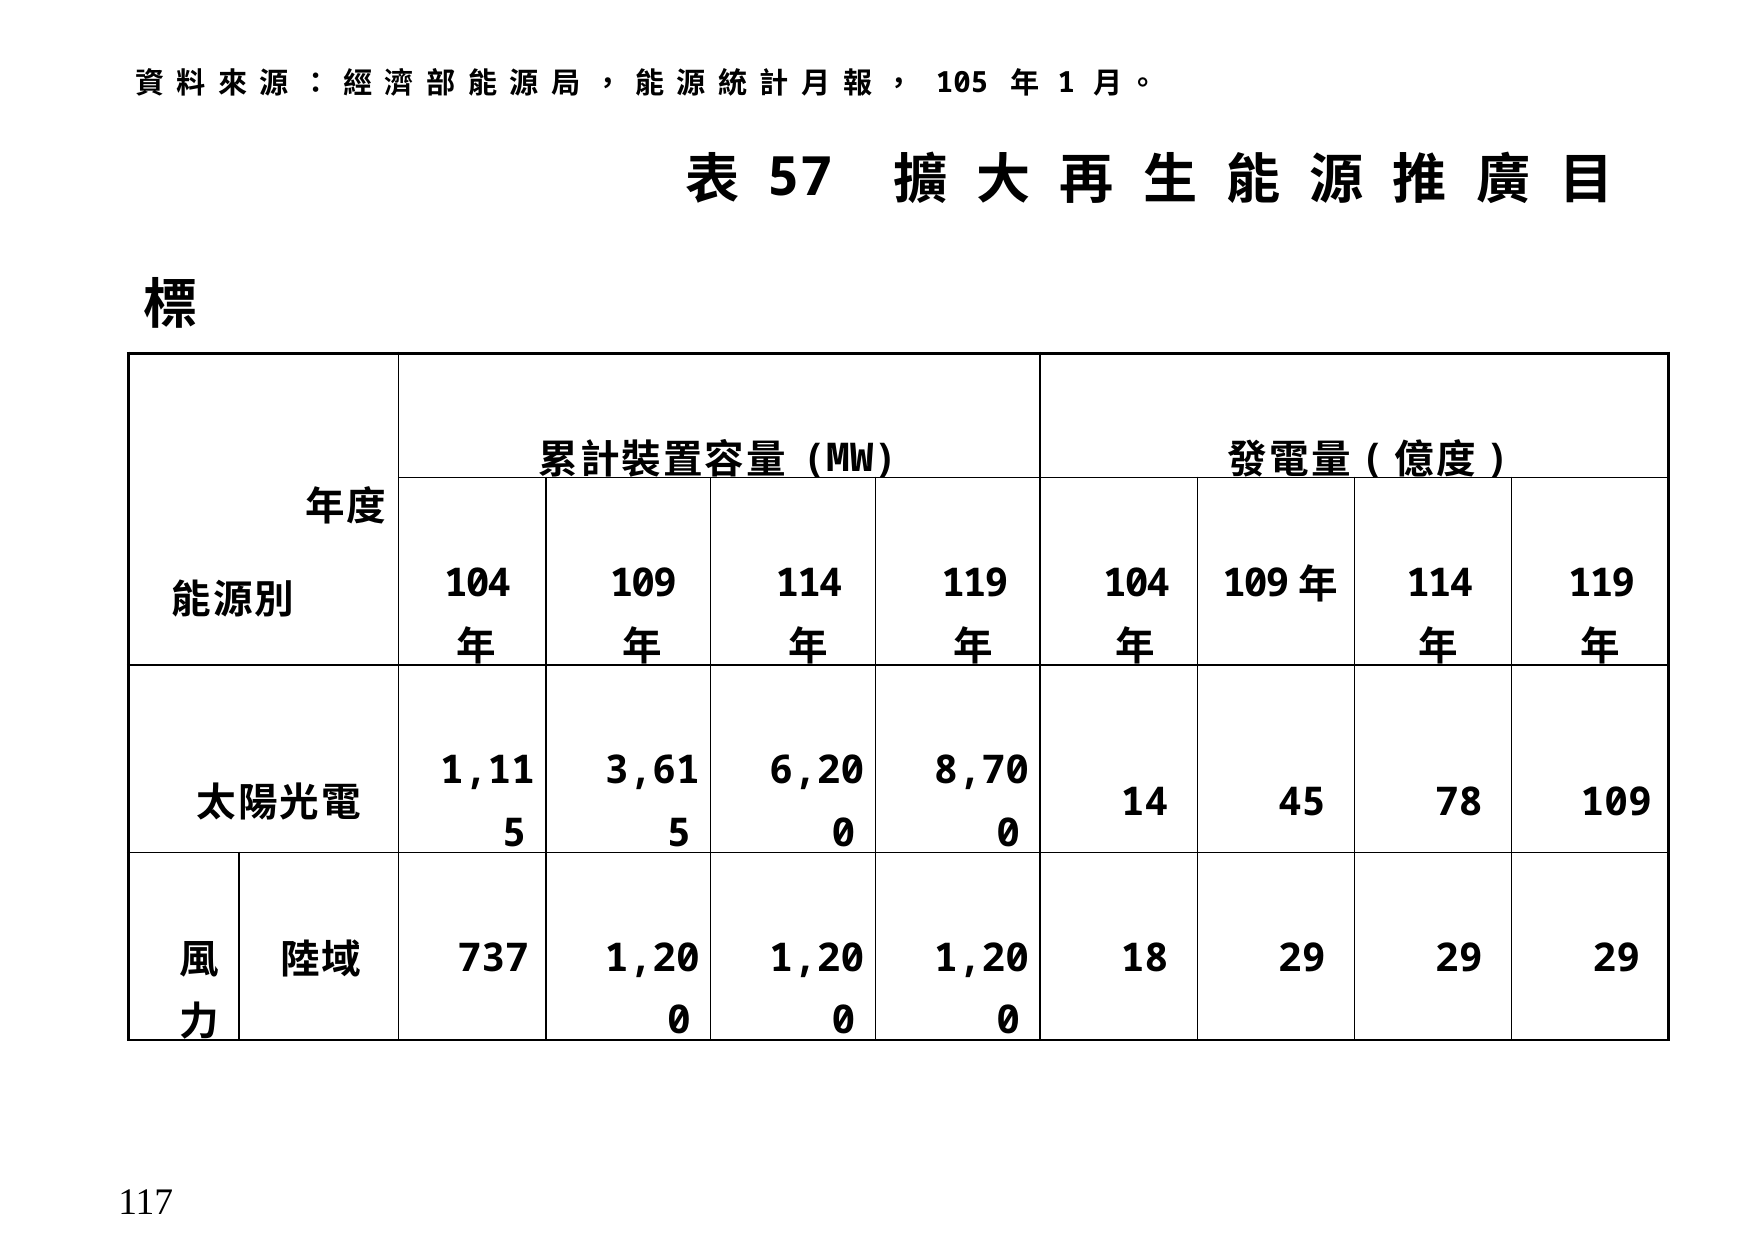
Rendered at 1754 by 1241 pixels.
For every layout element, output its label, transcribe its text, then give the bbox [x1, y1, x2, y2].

table_cell 104年 [399, 478, 545, 664]
table_cell 119年 [876, 478, 1039, 664]
table_cell 8,700 [876, 666, 1039, 852]
table_cell 29 [1512, 853, 1667, 1039]
table_cell 29 [1198, 853, 1354, 1039]
table_cell 114年 [1355, 478, 1511, 664]
table_cell 78 [1355, 666, 1511, 852]
table_cell 6,200 [711, 666, 875, 852]
table_cell 風力 [130, 853, 238, 1039]
table_cell 陸域 [240, 853, 398, 1039]
table_cell 1,200 [711, 853, 875, 1039]
table_cell 114年 [711, 478, 875, 664]
table_cell 1,200 [876, 853, 1039, 1039]
text 資料來源：經濟部能源局，能源統計月報，105年1月。 [99, 39, 1628, 102]
table_cell 109年 [547, 478, 710, 664]
table_cell 14 [1041, 666, 1197, 852]
table_cell 104年 [1041, 478, 1197, 664]
table_cell 109年 [1198, 478, 1354, 664]
table_cell 1,200 [547, 853, 710, 1039]
table_header 年度 能源別 [130, 355, 398, 664]
table_cell 119年 [1512, 478, 1667, 664]
table_cell 3,615 [547, 666, 710, 852]
subtitle 表57 擴大再生能源推廣目標 [128, 102, 1628, 352]
table_header 發電量(億度) [1041, 355, 1667, 477]
table_cell 太陽光電 [130, 666, 398, 852]
table_cell 29 [1355, 853, 1511, 1039]
table_cell 45 [1198, 666, 1354, 852]
table_cell 18 [1041, 853, 1197, 1039]
table_cell 737 [399, 853, 545, 1039]
table_cell 1,115 [399, 666, 545, 852]
table_header 累計裝置容量(MW) [399, 355, 1039, 477]
table_cell 109 [1512, 666, 1667, 852]
